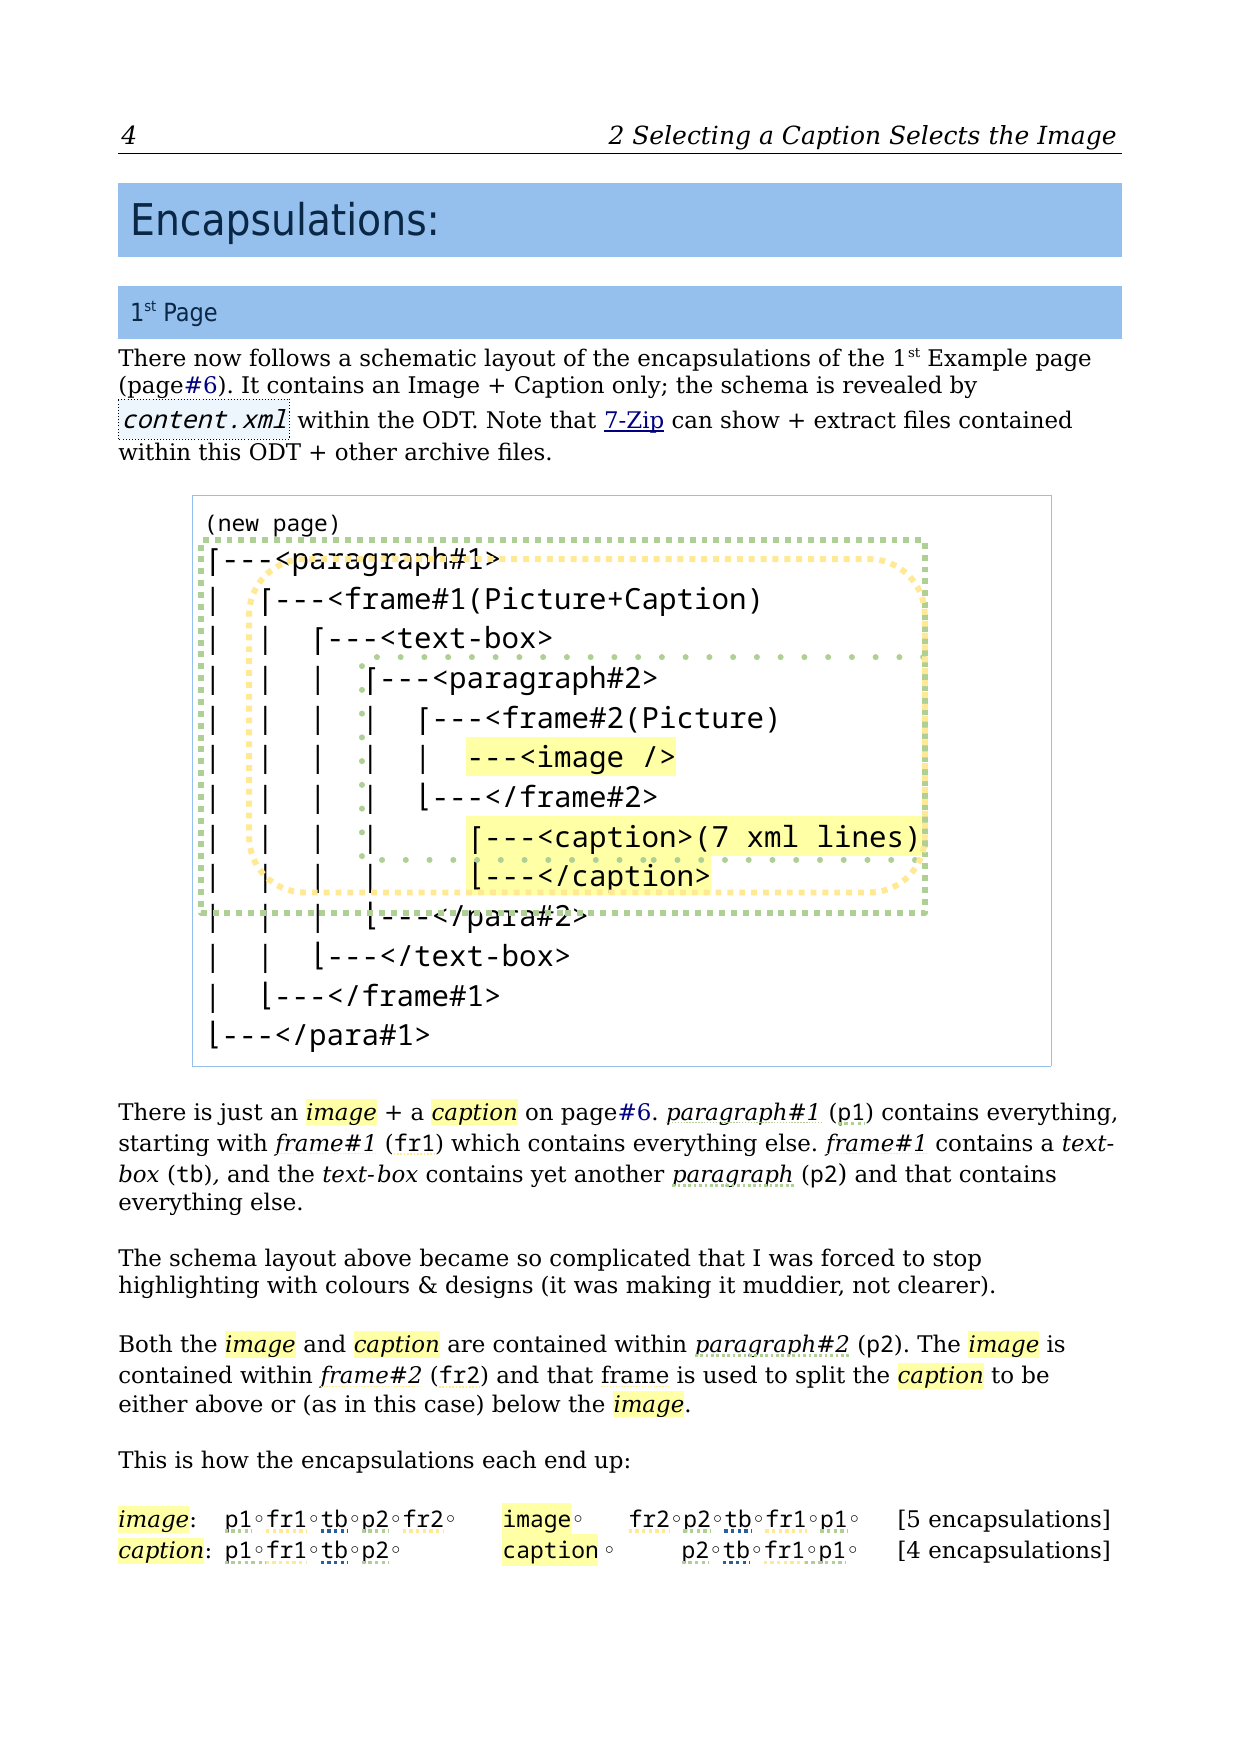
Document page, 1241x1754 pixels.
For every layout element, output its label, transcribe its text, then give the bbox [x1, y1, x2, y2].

text [928, 606, 1051, 645]
text There now follows a schematic layout of the encapsulations of the 1st Example page (page#6). It contains an Image + Caption only; the schema is revealed by content.xml within the ODT. Note that 7-Zip can show + extract files contained within this ODT + other archive files. [118, 346, 1122, 466]
text ⎣---</para#1> [193, 1003, 1051, 1066]
text | | | | ⎡---<caption>(7 xml lines) [193, 804, 922, 844]
text | | ⎡---<text-box> [193, 606, 922, 645]
text | | | | ⎡---<frame#2(Picture) [193, 685, 922, 725]
text caption: p1◦fr1◦tb◦p2◦ caption ◦ p2◦tb◦fr1◦p1◦ [4 encapsulations] [118, 1534, 1122, 1566]
text | | | | ⎣---</caption> [193, 844, 1051, 883]
subtitle Encapsulations: [118, 183, 1122, 257]
text Both the image and caption are contained within paragraph#2 (p2). The image is contained within frame#2 (fr2) and that frame is used to split the caption to be either above or (as in this case) below the image. [118, 1328, 1122, 1417]
text image: p1◦fr1◦tb◦p2◦fr2◦ image◦ fr2◦p2◦tb◦fr1◦p1◦ [5 encapsulations] [118, 1503, 1122, 1534]
text The schema layout above became so complicated that I was forced to stop highlighting with colours & designs (it was making it muddier, not clearer). [118, 1245, 1122, 1299]
text | | | | ⎣---</frame#2> [193, 764, 922, 804]
text | ⎡---<frame#1(Picture+Caption) [193, 566, 1051, 606]
text [928, 685, 1051, 725]
text | ⎣---</frame#1> [193, 963, 1051, 1003]
text [928, 804, 1051, 844]
text There is just an image + a caption on page#6. paragraph#1 (p1) contains everything, starting with frame#1 (fr1) which contains everything else. frame#1 contains a text-box (tb), and the text‑box contains yet another paragraph (p2) and that contains everything else. [118, 1096, 1122, 1216]
text | | | ⎡---<paragraph#2> [193, 645, 1051, 685]
text ⎡---<paragraph#1> [193, 526, 1051, 566]
text | | | | | ---<image /> [193, 725, 1051, 764]
text This is how the encapsulations each end up: [118, 1447, 1122, 1473]
text [928, 764, 1051, 804]
text | | | ⎣---</para#2> [193, 883, 1051, 923]
text | | ⎣---</text-box> [193, 923, 1051, 963]
text (new page) [193, 496, 1051, 526]
subtitle 1st Page [118, 286, 1122, 339]
